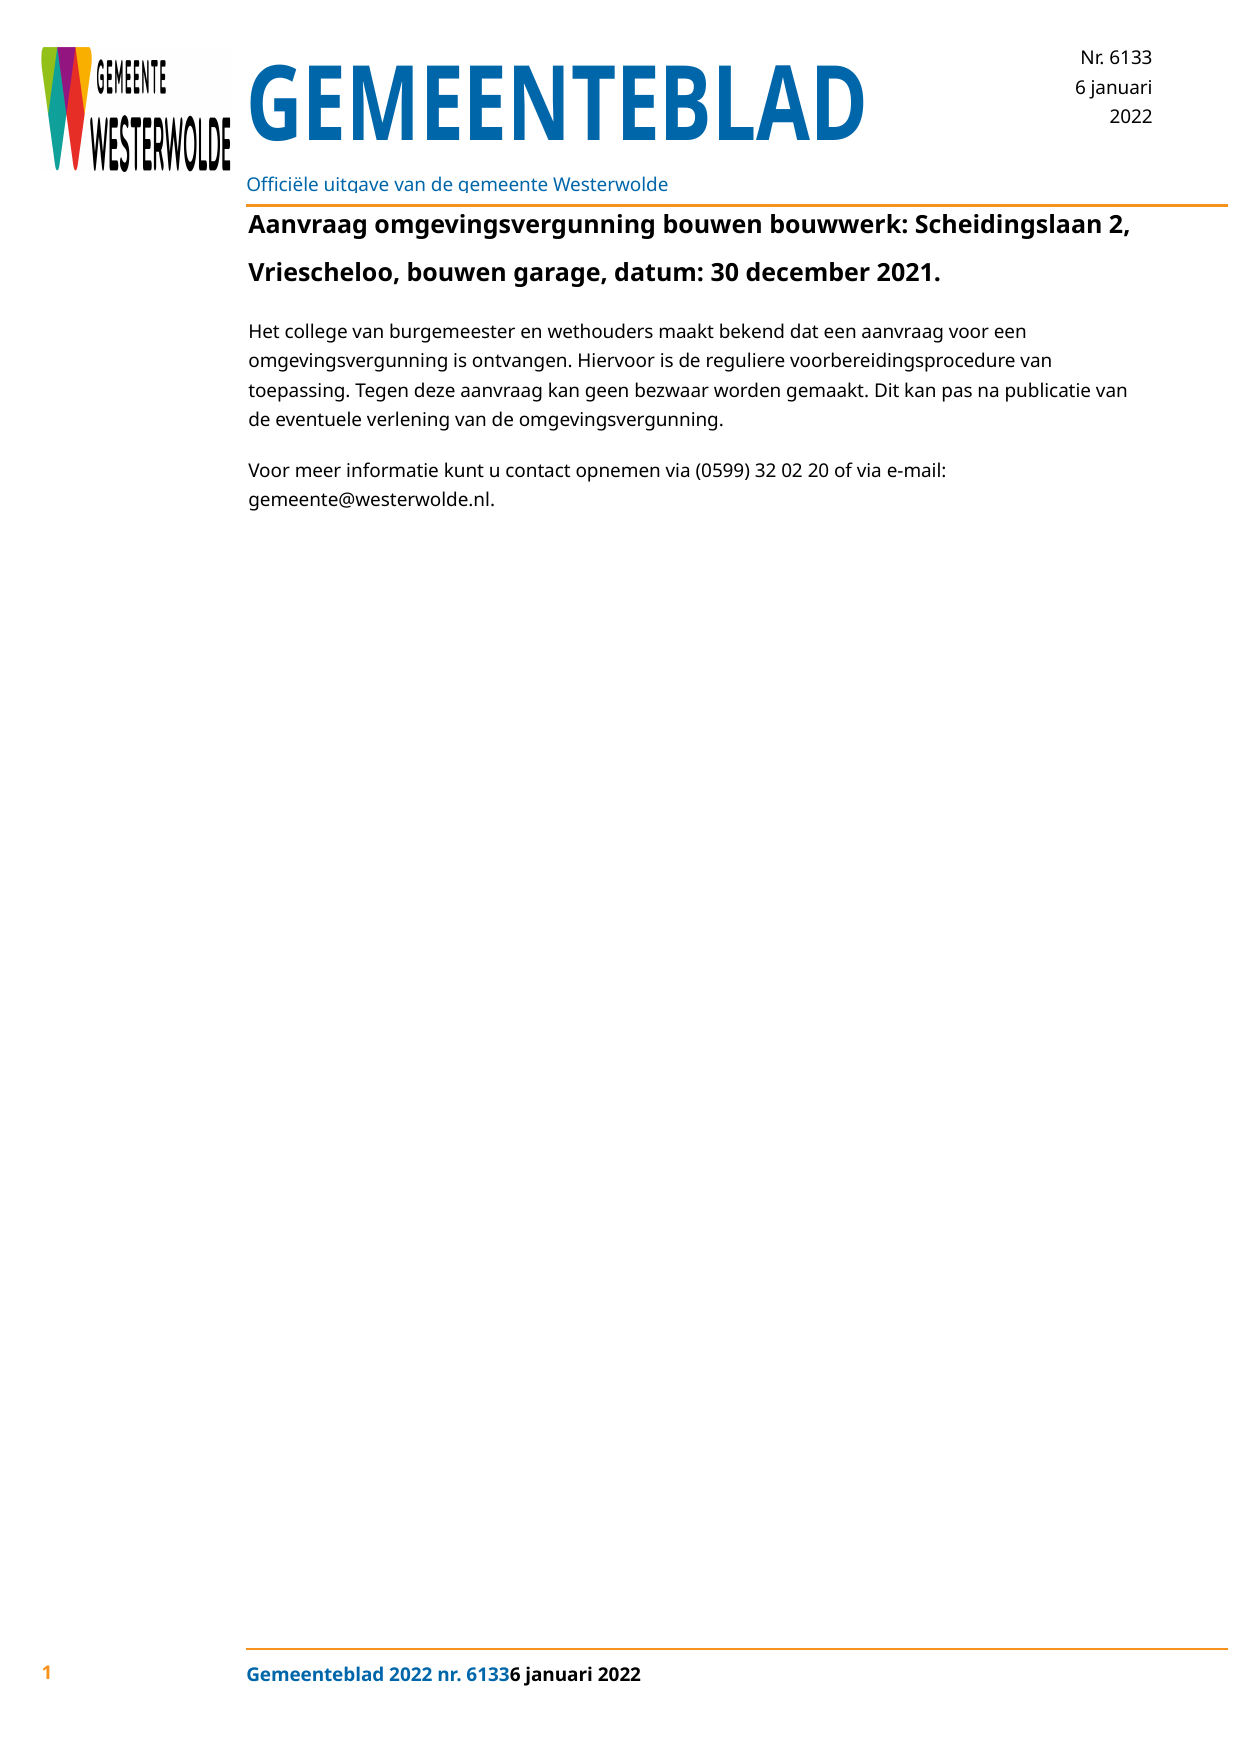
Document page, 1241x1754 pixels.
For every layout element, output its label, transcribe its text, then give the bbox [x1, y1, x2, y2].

text Het college van burgemeester en wethouders maakt bekend dat een aanvraag voor een omgevingsvergunning is ontvangen. Hiervoor is de reguliere voorbereidingsprocedure van toepassing. Tegen deze aanvraag kan geen bezwaar worden gemaakt. Dit kan pas na publicatie van de eventuele verlening van de omgevingsvergunning. [248, 318, 1152, 432]
text Aanvraag omgevingsvergunning bouwen bouwwerk: Scheidingslaan 2, Vriescheloo, bouwen garage, datum: 30 december 2021. [248, 207, 1152, 288]
text Voor meer informatie kunt u contact opnemen via (0599) 32 02 20 of via e-mail: gemeente@westerwolde.nl. [248, 457, 1152, 512]
picture [41, 47, 231, 172]
